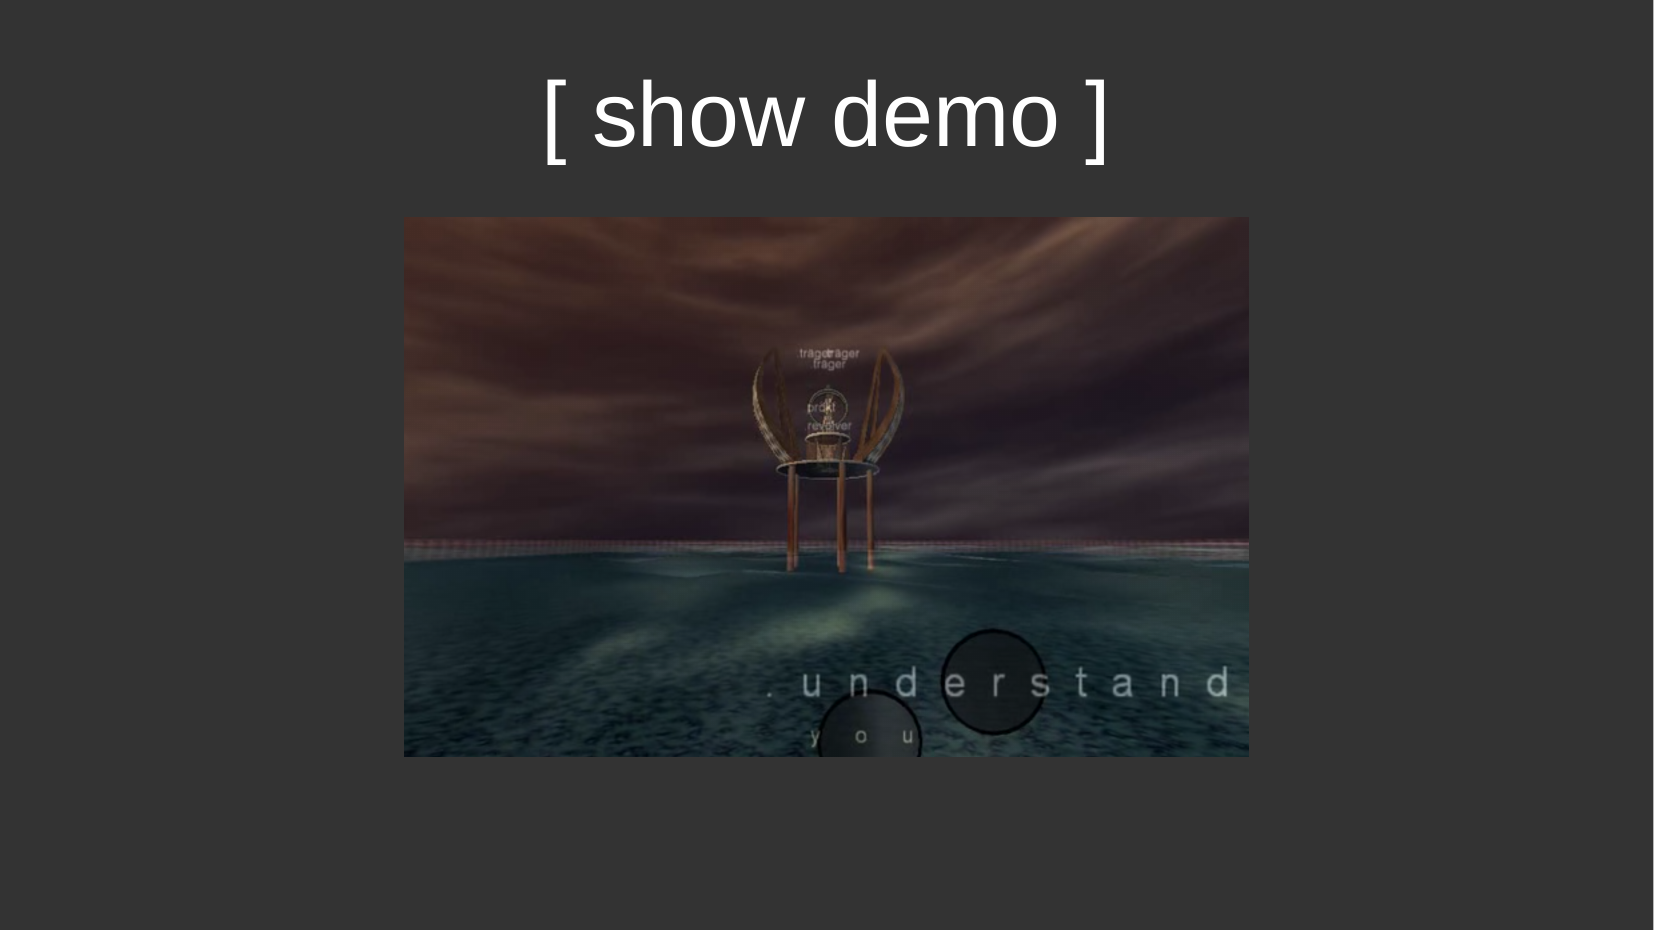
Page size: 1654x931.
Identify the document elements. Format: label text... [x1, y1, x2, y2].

picture [404, 217, 1249, 758]
title [ show demo ] [82, 37, 1571, 193]
